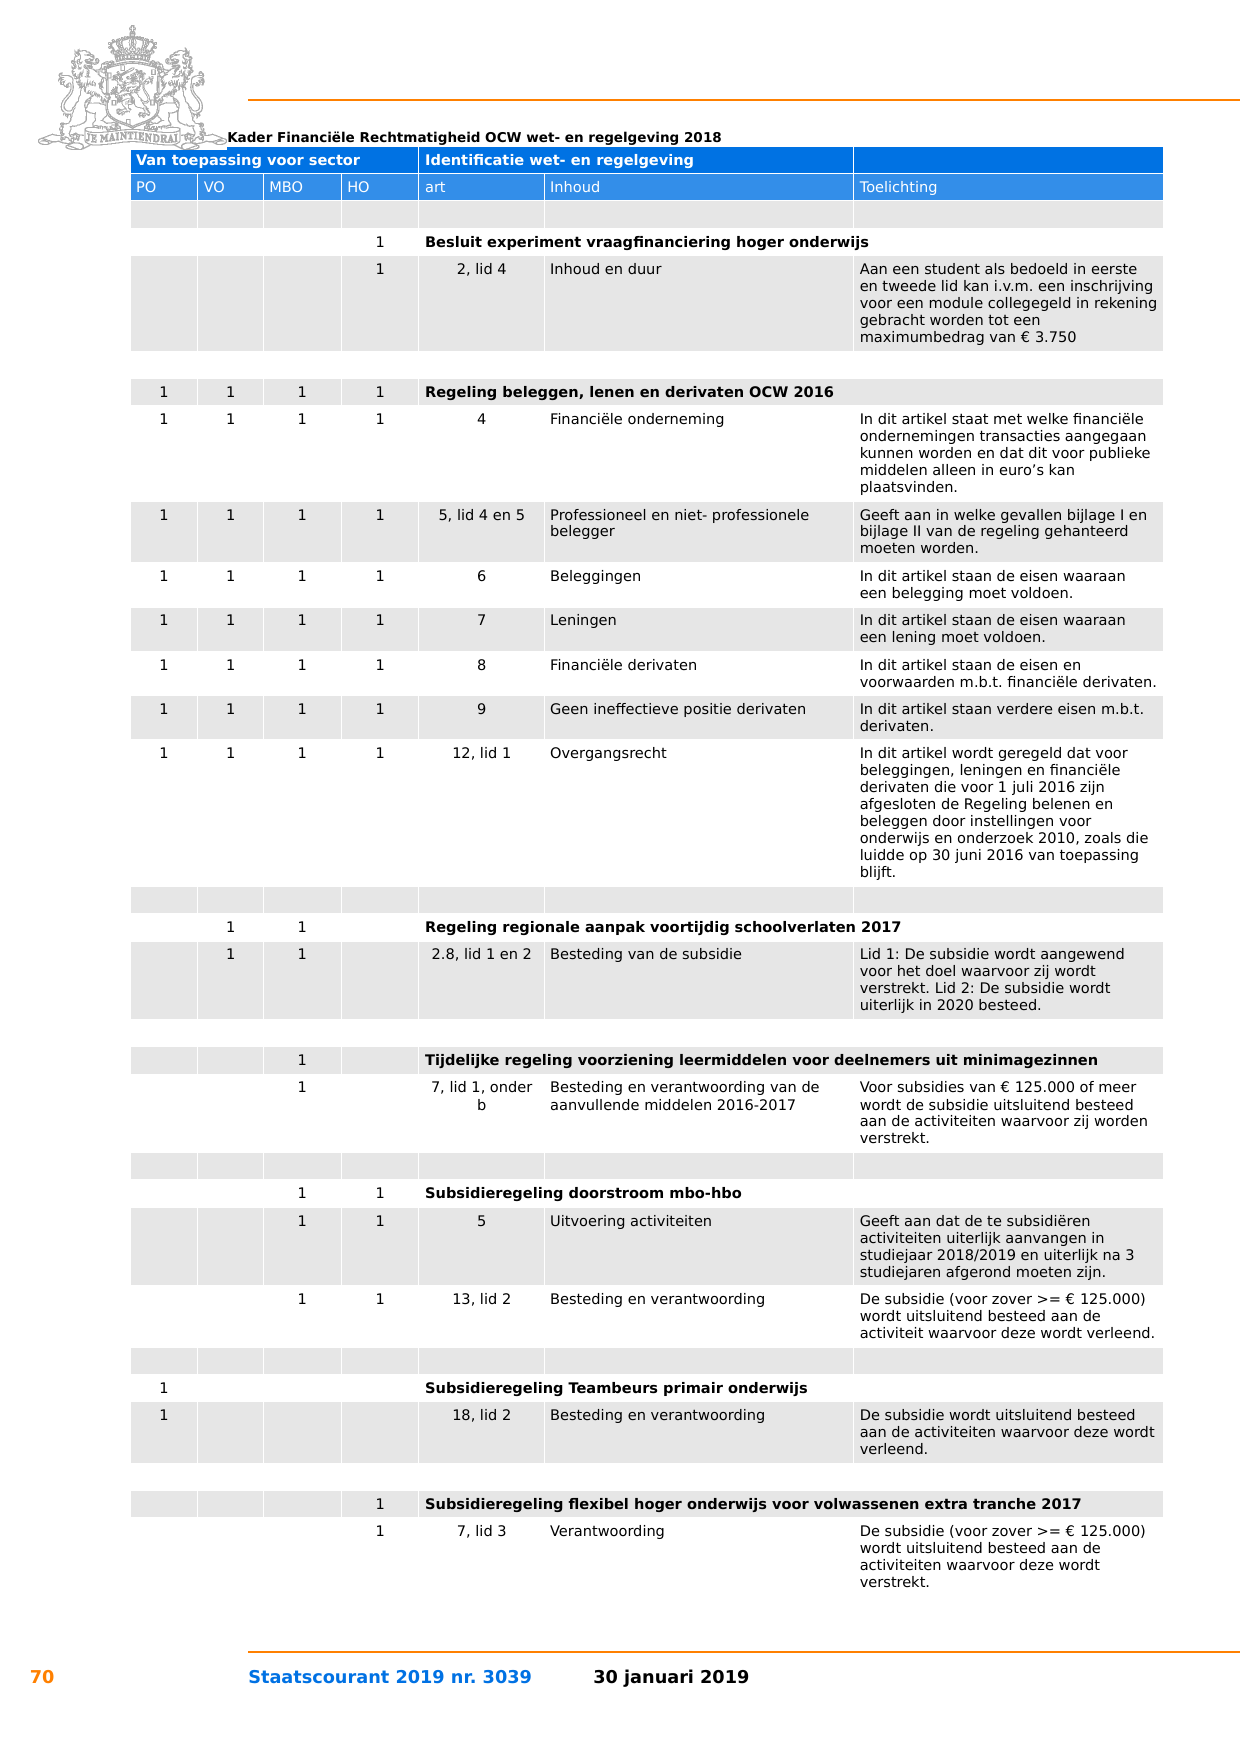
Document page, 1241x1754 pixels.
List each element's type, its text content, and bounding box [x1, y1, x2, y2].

table_cell [198, 1519, 263, 1596]
table_cell 1 [131, 1402, 197, 1463]
table_cell [854, 1464, 1163, 1490]
table_cell [131, 1075, 197, 1152]
table_cell [131, 352, 197, 378]
table_cell De subsidie (voor zover >= € 125.000) wordt uitsluitend besteed aan de activiteit waarvoor deze wordt verleend. [854, 1286, 1163, 1346]
table_cell 1 [198, 379, 263, 405]
table_cell 1 [342, 741, 418, 886]
table_cell 1 [131, 563, 197, 606]
table_cell 1 [131, 696, 197, 739]
table_cell 1 [264, 696, 341, 739]
table_cell [342, 1075, 418, 1152]
table_cell 1 [198, 914, 263, 941]
table_cell 1 [131, 652, 197, 695]
table_cell [342, 1464, 418, 1490]
table_cell [264, 1491, 341, 1517]
table_cell 7, lid 3 [419, 1519, 544, 1596]
table_cell [419, 1020, 544, 1046]
table_header Kader Financiële Rechtmatigheid OCW wet- en regelgeving 2018 [227, 130, 1163, 146]
table_cell [419, 1153, 544, 1179]
table_cell [545, 887, 853, 913]
table_cell [131, 1348, 197, 1374]
table_cell 1 [342, 652, 418, 695]
table_cell [131, 201, 197, 228]
table_cell Financiële onderneming [545, 406, 853, 501]
table_cell 1 [342, 1208, 418, 1285]
table_cell Subsidieregeling Teambeurs primair onderwijs [419, 1375, 1163, 1401]
table_cell 1 [264, 741, 341, 886]
table_cell [545, 1020, 853, 1046]
table_cell In dit artikel staat met welke financiële ondernemingen transacties aangegaan kunnen worden en dat dit voor publieke middelen alleen in euro’s kan plaatsvinden. [854, 406, 1163, 501]
table_cell Regeling regionale aanpak voortijdig schoolverlaten 2017 [419, 914, 1163, 941]
table_cell 1 [264, 1075, 341, 1152]
table_cell 1 [342, 379, 418, 405]
table_cell [131, 1153, 197, 1179]
table_cell [419, 1464, 544, 1490]
table_cell [342, 1348, 418, 1374]
table_cell Verantwoording [545, 1519, 853, 1596]
table_cell Beleggingen [545, 563, 853, 606]
table_cell [342, 1020, 418, 1046]
table_cell [854, 352, 1163, 378]
table_cell 2, lid 4 [419, 256, 544, 351]
table_cell [131, 229, 197, 255]
table_cell 2.8, lid 1 en 2 [419, 942, 544, 1019]
table_cell 12, lid 1 [419, 741, 544, 886]
table_cell HO [342, 174, 418, 200]
table_cell [264, 1519, 341, 1596]
table_cell 1 [198, 608, 263, 651]
table_cell 7 [419, 608, 544, 651]
table_cell [854, 147, 1163, 173]
table_cell 1 [264, 1180, 341, 1207]
table_cell [198, 1180, 263, 1207]
table_cell [198, 1208, 263, 1285]
table_cell [264, 887, 341, 913]
table_cell 6 [419, 563, 544, 606]
table_cell [342, 1047, 418, 1074]
table_cell art [419, 174, 544, 200]
table_cell [342, 1402, 418, 1463]
table_cell [342, 942, 418, 1019]
table_cell Toelichting [854, 174, 1163, 200]
table_cell 1 [198, 563, 263, 606]
table_cell 1 [264, 563, 341, 606]
table_cell In dit artikel staan de eisen waaraan een belegging moet voldoen. [854, 563, 1163, 606]
table_cell 1 [342, 1180, 418, 1207]
table_cell [545, 1464, 853, 1490]
table_cell [198, 1020, 263, 1046]
table_cell [342, 1375, 418, 1401]
table_cell [198, 201, 263, 228]
table_cell [131, 1491, 197, 1517]
table_cell Professioneel en niet- professionele belegger [545, 502, 853, 562]
table_cell [419, 1348, 544, 1374]
table_cell 1 [131, 1375, 197, 1401]
table_cell [264, 256, 341, 351]
table_cell [854, 1020, 1163, 1046]
table_cell In dit artikel staan verdere eisen m.b.t. derivaten. [854, 696, 1163, 739]
table_cell Financiële derivaten [545, 652, 853, 695]
table_cell 1 [264, 1047, 341, 1074]
table_cell 1 [131, 741, 197, 886]
table_cell [419, 201, 544, 228]
table_cell 1 [342, 229, 418, 255]
table_cell [131, 1047, 197, 1074]
table_cell 1 [131, 608, 197, 651]
table_cell PO [131, 174, 197, 200]
table_cell 9 [419, 696, 544, 739]
table_cell Van toepassing voor sector [131, 147, 418, 173]
table_cell Subsidieregeling flexibel hoger onderwijs voor volwassenen extra tranche 2017 [419, 1491, 1163, 1517]
table_cell 1 [264, 942, 341, 1019]
table_cell Geeft aan dat de te subsidiëren activiteiten uiterlijk aanvangen in studiejaar 2018/2019 en uiterlijk na 3 studiejaren afgerond moeten zijn. [854, 1208, 1163, 1285]
table_cell 5, lid 4 en 5 [419, 502, 544, 562]
table_cell 1 [264, 914, 341, 941]
table_cell 1 [131, 502, 197, 562]
table_cell 7, lid 1, onder b [419, 1075, 544, 1152]
table_cell 1 [342, 256, 418, 351]
table_cell [342, 887, 418, 913]
table_cell 13, lid 2 [419, 1286, 544, 1346]
table_cell 1 [198, 406, 263, 501]
table_cell [854, 887, 1163, 913]
table_cell 1 [131, 406, 197, 501]
table_cell 1 [198, 696, 263, 739]
table_cell [131, 256, 197, 351]
table_cell Geen ineffectieve positie derivaten [545, 696, 853, 739]
table_cell [198, 1075, 263, 1152]
table_cell Besteding en verantwoording van de aanvullende middelen 2016-2017 [545, 1075, 853, 1152]
table_cell [854, 201, 1163, 228]
table_cell 1 [342, 1491, 418, 1517]
table_cell Aan een student als bedoeld in eerste en tweede lid kan i.v.m. een inschrijving voor een module collegegeld in rekening gebracht worden tot een maximumbedrag van € 3.750 [854, 256, 1163, 351]
table_cell [131, 887, 197, 913]
table_cell [131, 942, 197, 1019]
table_cell 1 [198, 502, 263, 562]
table_cell Inhoud en duur [545, 256, 853, 351]
table_cell [198, 1286, 263, 1346]
table_cell 1 [342, 608, 418, 651]
table_cell [131, 1180, 197, 1207]
picture [38, 25, 227, 150]
table_cell Uitvoering activiteiten [545, 1208, 853, 1285]
table_cell [854, 1348, 1163, 1374]
table_cell [419, 887, 544, 913]
table_cell In dit artikel staan de eisen en voorwaarden m.b.t. financiële derivaten. [854, 652, 1163, 695]
table_cell [198, 256, 263, 351]
table_cell [264, 229, 341, 255]
table_cell 1 [264, 1208, 341, 1285]
table_cell [264, 1348, 341, 1374]
table_cell Inhoud [545, 174, 853, 200]
table_cell 1 [342, 1519, 418, 1596]
table_cell [854, 1153, 1163, 1179]
table_cell Identificatie wet- en regelgeving [419, 147, 853, 173]
table_cell [264, 1464, 341, 1490]
table_cell [264, 1375, 341, 1401]
table_cell 1 [342, 696, 418, 739]
table_cell Besteding en verantwoording [545, 1286, 853, 1346]
table_cell 1 [264, 1286, 341, 1346]
table_cell 18, lid 2 [419, 1402, 544, 1463]
table_cell Besteding en verantwoording [545, 1402, 853, 1463]
table_cell [131, 1464, 197, 1490]
table_cell 1 [342, 502, 418, 562]
table_cell [131, 914, 197, 941]
table_cell [198, 1348, 263, 1374]
table_cell [419, 352, 544, 378]
table_cell 1 [264, 652, 341, 695]
table_cell [342, 914, 418, 941]
table_cell [198, 1402, 263, 1463]
table_cell Besteding van de subsidie [545, 942, 853, 1019]
table_cell Tijdelijke regeling voorziening leermiddelen voor deelnemers uit minimagezinnen [419, 1047, 1163, 1074]
table_cell MBO [264, 174, 341, 200]
table_cell [198, 1047, 263, 1074]
table_cell 1 [264, 379, 341, 405]
table_cell Leningen [545, 608, 853, 651]
table_cell [131, 1286, 197, 1346]
table_cell [264, 201, 341, 228]
table_cell [198, 1464, 263, 1490]
table_cell 1 [264, 502, 341, 562]
table_cell 5 [419, 1208, 544, 1285]
table_cell 1 [342, 1286, 418, 1346]
table_cell In dit artikel wordt geregeld dat voor beleggingen, leningen en financiële derivaten die voor 1 juli 2016 zijn afgesloten de Regeling belenen en beleggen door instellingen voor onderwijs en onderzoek 2010, zoals die luidde op 30 juni 2016 van toepassing blijft. [854, 741, 1163, 886]
table_cell [198, 352, 263, 378]
table_cell Geeft aan in welke gevallen bijlage I en bijlage II van de regeling gehanteerd moeten worden. [854, 502, 1163, 562]
table_cell [198, 229, 263, 255]
table_cell [342, 201, 418, 228]
table_cell [198, 1491, 263, 1517]
table_cell 1 [198, 942, 263, 1019]
table_cell Subsidieregeling doorstroom mbo-hbo [419, 1180, 1163, 1207]
table_cell 1 [131, 379, 197, 405]
table_cell In dit artikel staan de eisen waaraan een lening moet voldoen. [854, 608, 1163, 651]
table_cell [342, 1153, 418, 1179]
table_cell 1 [342, 563, 418, 606]
table_cell [198, 1153, 263, 1179]
table_cell 1 [198, 741, 263, 886]
table_cell [545, 1153, 853, 1179]
table_cell [264, 1153, 341, 1179]
table_cell 1 [264, 406, 341, 501]
table_cell [131, 1208, 197, 1285]
table_cell 8 [419, 652, 544, 695]
table_cell 1 [342, 406, 418, 501]
table_cell 4 [419, 406, 544, 501]
table_cell Regeling beleggen, lenen en derivaten OCW 2016 [419, 379, 1163, 405]
table_cell [545, 352, 853, 378]
table_cell Overgangsrecht [545, 741, 853, 886]
table_cell [545, 1348, 853, 1374]
table_cell Besluit experiment vraagfinanciering hoger onderwijs [419, 229, 1163, 255]
table_cell De subsidie wordt uitsluitend besteed aan de activiteiten waarvoor deze wordt verleend. [854, 1402, 1163, 1463]
table_cell VO [198, 174, 263, 200]
table_cell 1 [198, 652, 263, 695]
table_cell [198, 887, 263, 913]
table_cell [264, 1402, 341, 1463]
table_cell [198, 1375, 263, 1401]
table_cell [131, 1020, 197, 1046]
table_cell De subsidie (voor zover >= € 125.000) wordt uitsluitend besteed aan de activiteiten waarvoor deze wordt verstrekt. [854, 1519, 1163, 1596]
table_cell [264, 352, 341, 378]
table_cell 1 [264, 608, 341, 651]
table_cell Voor subsidies van € 125.000 of meer wordt de subsidie uitsluitend besteed aan de activiteiten waarvoor zij worden verstrekt. [854, 1075, 1163, 1152]
table_cell [545, 201, 853, 228]
table_cell Lid 1: De subsidie wordt aangewend voor het doel waarvoor zij wordt verstrekt. Lid 2: De subsidie wordt uiterlijk in 2020 besteed. [854, 942, 1163, 1019]
table_cell [264, 1020, 341, 1046]
table_cell [342, 352, 418, 378]
table_cell [131, 1519, 197, 1596]
